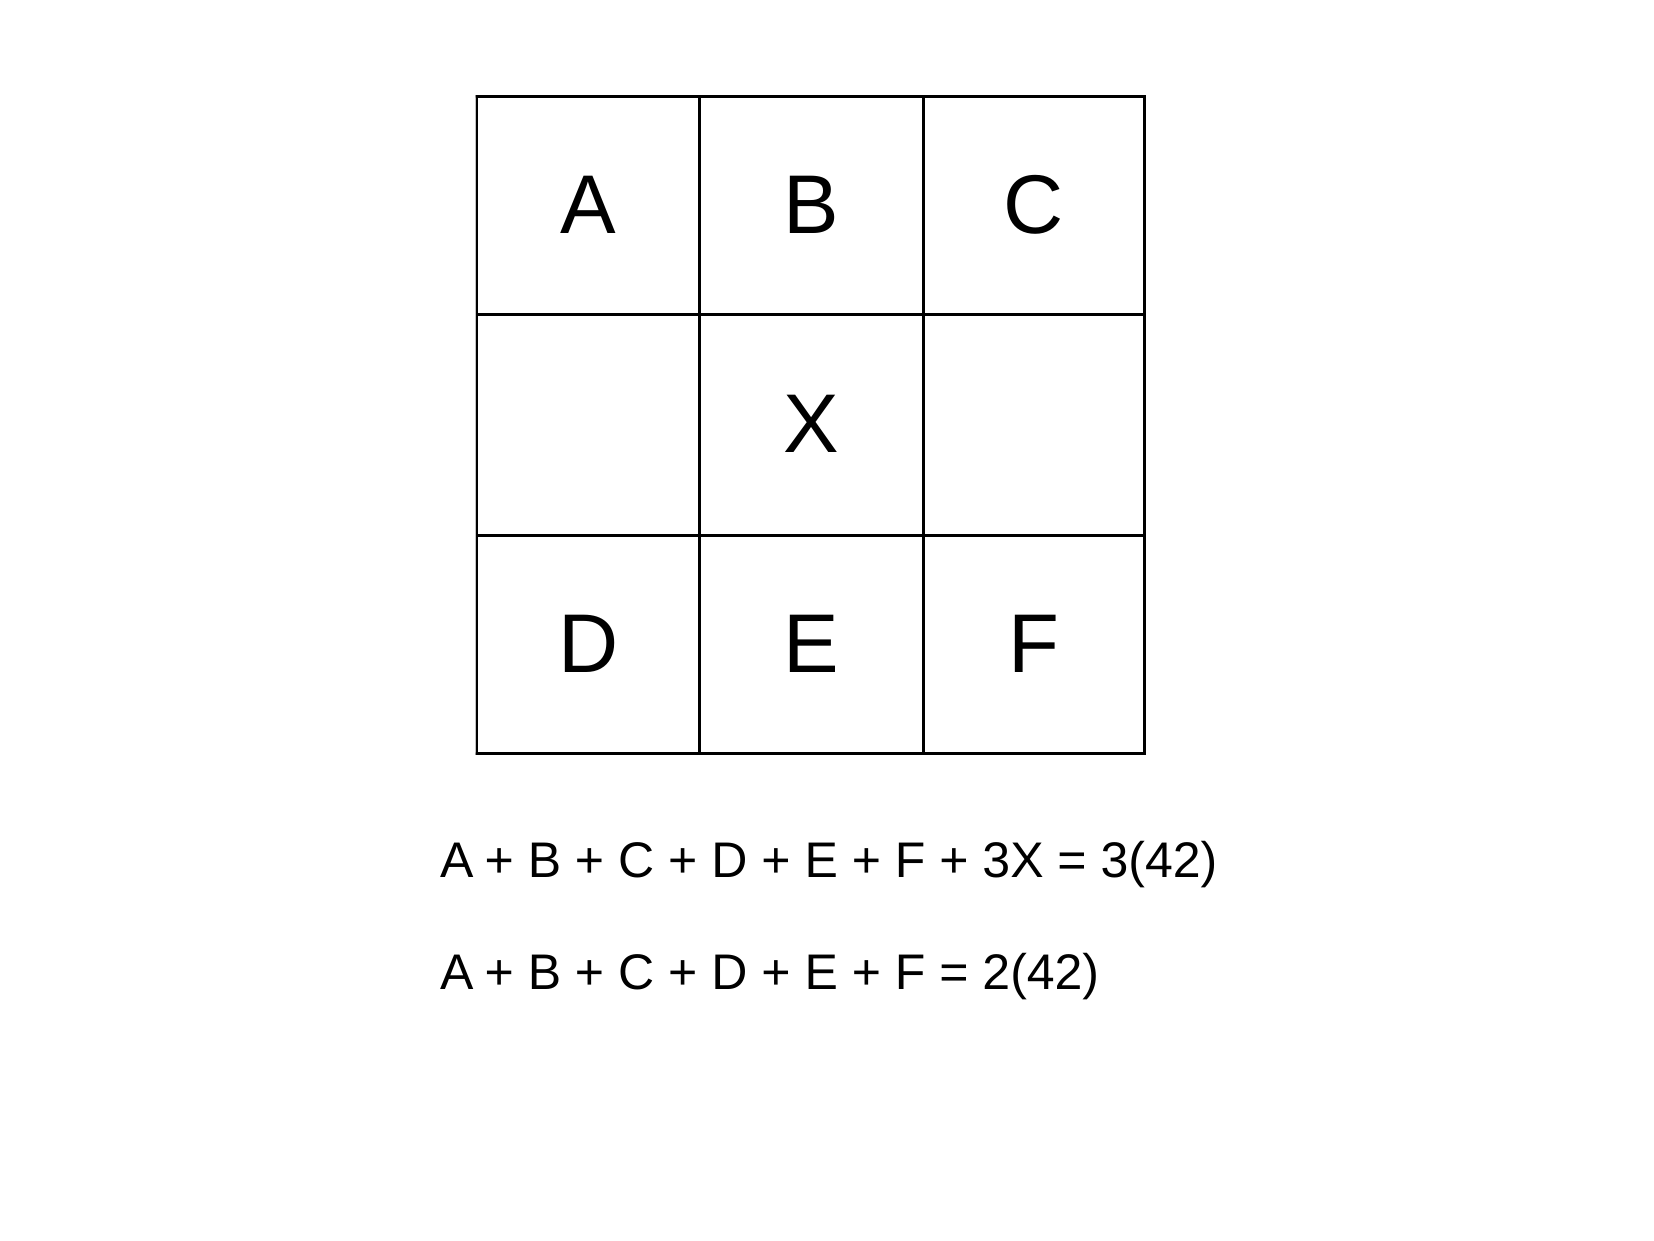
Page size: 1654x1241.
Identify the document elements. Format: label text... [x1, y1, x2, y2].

text_box A + B + C + D + E + F + 3X = 3(42) A + B + C + D + E + F = 2(42) [425, 825, 1248, 1119]
chart [475, 95, 1147, 757]
